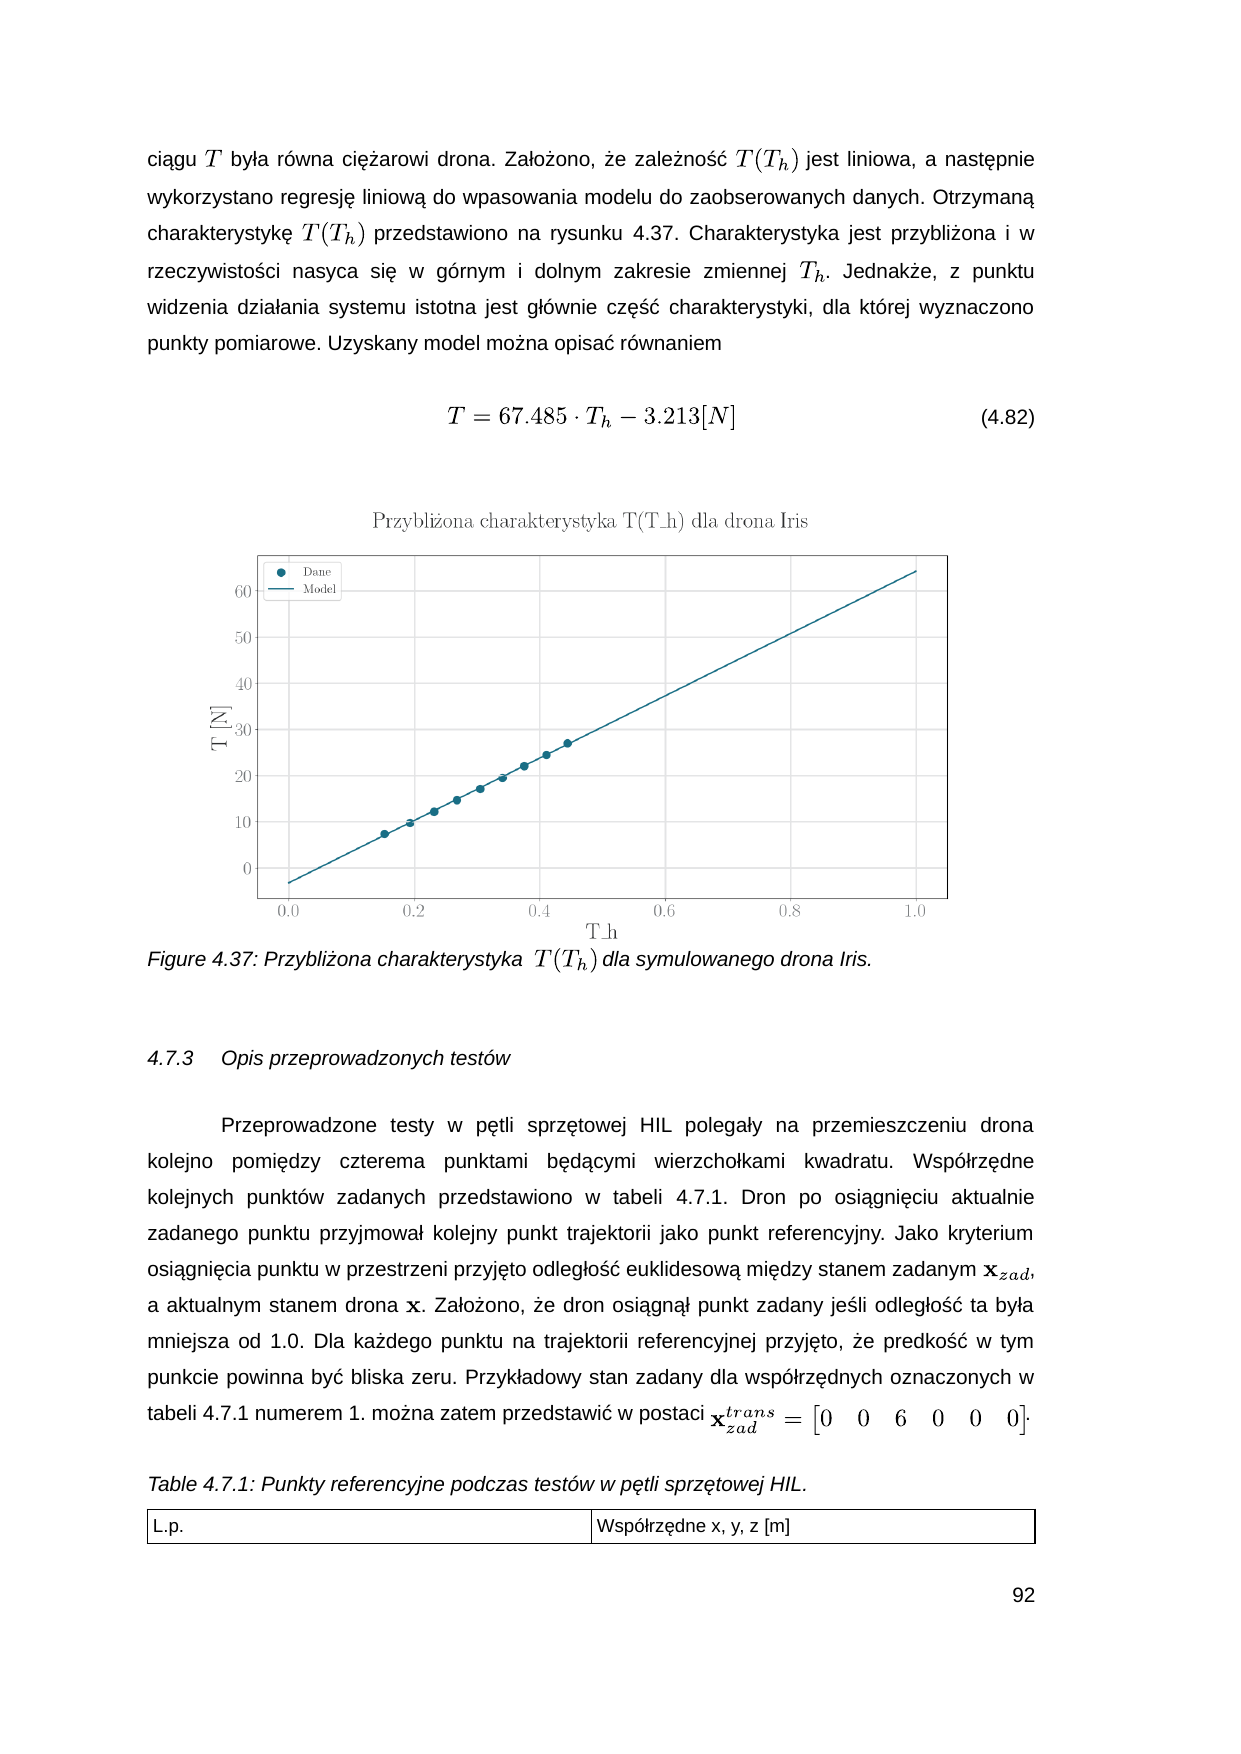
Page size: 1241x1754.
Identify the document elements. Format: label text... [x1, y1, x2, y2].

table_header Współrzędne x, y, z [m] [592, 1510, 1034, 1542]
table_header L.p. [148, 1510, 591, 1542]
text Table 4.7.1: Punkty referencyjne podczas testów w pętli sprzętowej HIL. [147, 1472, 1035, 1496]
text Przeprowadzone testy w pętli sprzętowej HIL polegały na przemieszczeniu drona kolejno pomiędzy czterema punktami będącymi wierzchołkami kwadratu. Współrzędne kolejnych punktów zadanych przedstawiono w tabeli 4.7.1. Dron po osiągnięciu aktualnie zadanego punktu przyjmował kolejny punkt trajektorii jako punkt referencyjny. Jako kryterium osiągnięcia punktu w przestrzeni przyjęto odległość euklidesową między stanem zadanym , a aktualnym stanem drona . Założono, że dron osiągnął punkt zadany jeśli odległość ta była mniejsza od 1.0. Dla każdego punktu na trajektorii referencyjnej przyjęto, że predkość w tym punkcie powinna być bliska zeru. Przykładowy stan zadany dla współrzędnych oznaczonych w tabeli 4.7.1 numerem 1. można zatem przedstawić w postaci . [147, 1113, 1035, 1435]
subtitle Opis przeprowadzonych testów [147, 1046, 1035, 1070]
picture [147, 502, 1035, 947]
text (4.82) [147, 404, 1035, 430]
text Figure 4.37: Przybliżona charakterystyka [147, 947, 560, 973]
text dla symulowanego drona Iris. [592, 947, 1035, 973]
text ciągu była równa ciężarowi drona. Założono, że zależność jest liniowa, a następnie wykorzystano regresję liniową do wpasowania modelu do zaobserowanych danych. Otrzymaną charakterystykę przedstawiono na rysunku 4.37. Charakterystyka jest przybliżona i w rzeczywistości nasyca się w górnym i dolnym zakresie zmiennej . Jednakże, z punktu widzenia działania systemu istotna jest głównie część charakterystyki, dla której wyznaczono punkty pomiarowe. Uzyskany model można opisać równaniem [147, 147, 1035, 354]
